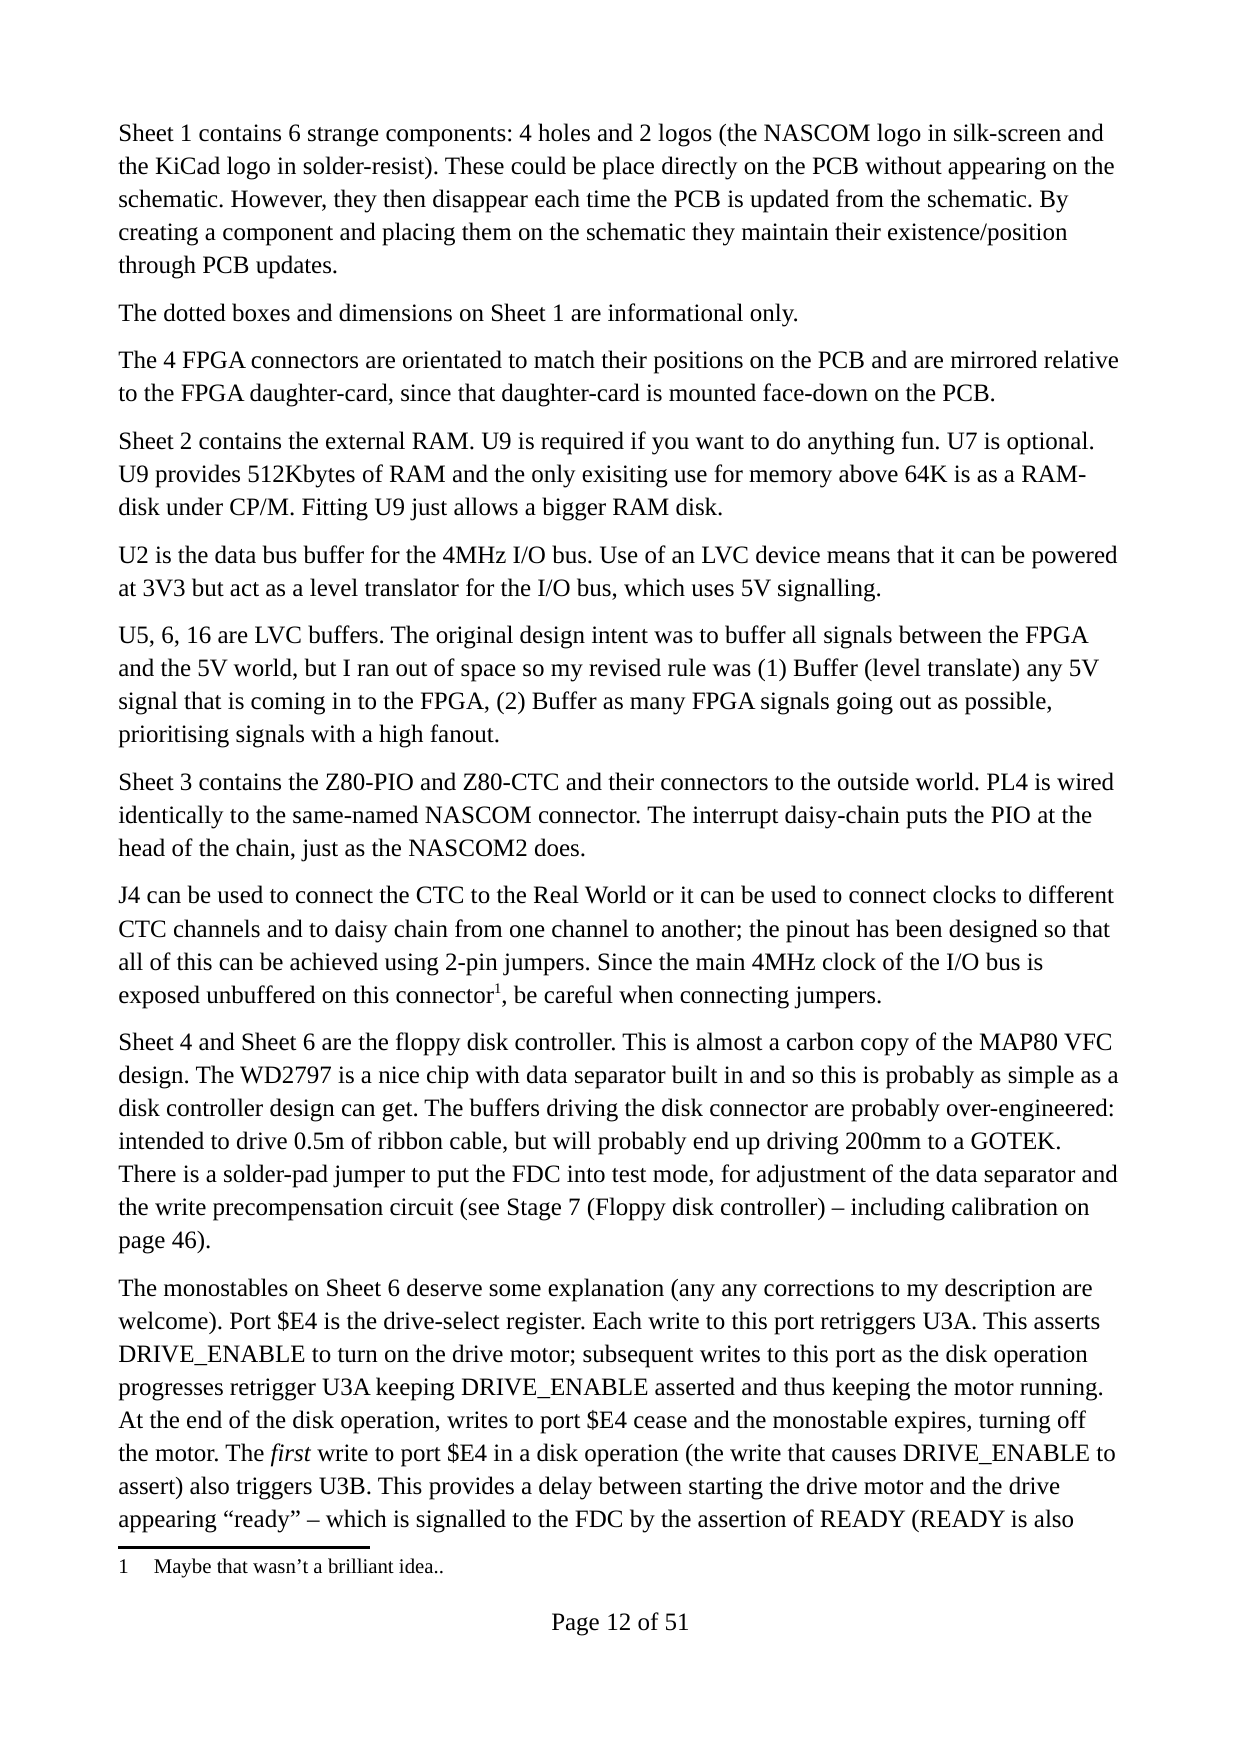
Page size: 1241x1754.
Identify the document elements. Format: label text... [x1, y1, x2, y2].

text Sheet 3 contains the Z80-PIO and Z80-CTC and their connectors to the outside world. PL4 is wired identically to the same-named NASCOM connector. The interrupt daisy-chain puts the PIO at the head of the chain, just as the NASCOM2 does. [118, 767, 1122, 862]
text U5, 6, 16 are LVC buffers. The original design intent was to buffer all signals between the FPGA and the 5V world, but I ran out of space so my revised rule was (1) Buffer (level translate) any 5V signal that is coming in to the FPGA, (2) Buffer as many FPGA signals going out as possible, prioritising signals with a high fanout. [118, 620, 1122, 748]
text The dotted boxes and dimensions on Sheet 1 are informational only. [118, 298, 1122, 327]
text J4 can be used to connect the CTC to the Real World or it can be used to connect clocks to different CTC channels and to daisy chain from one channel to another; the pinout has been designed so that all of this can be achieved using 2-pin jumpers. Since the main 4MHz clock of the I/O bus is exposed unbuffered on this connector, be careful when connecting jumpers. [118, 881, 1122, 1008]
text Sheet 2 contains the external RAM. U9 is required if you want to do anything fun. U7 is optional. U9 provides 512Kbytes of RAM and the only exisiting use for memory above 64K is as a RAM-disk under CP/M. Fitting U9 just allows a bigger RAM disk. [118, 426, 1122, 521]
text The 4 FPGA connectors are orientated to match their positions on the PCB and are mirrored relative to the FPGA daughter-card, since that daughter-card is mounted face-down on the PCB. [118, 345, 1122, 407]
text Sheet 1 contains 6 strange components: 4 holes and 2 logos (the NASCOM logo in silk-screen and the KiCad logo in solder-resist). These could be place directly on the PCB without appearing on the schematic. However, they then disappear each time the PCB is updated from the schematic. By creating a component and placing them on the schematic they maintain their existence/position through PCB updates. [118, 118, 1122, 279]
text Sheet 4 and Sheet 6 are the floppy disk controller. This is almost a carbon copy of the MAP80 VFC design. The WD2797 is a nice chip with data separator built in and so this is probably as simple as a disk controller design can get. The buffers driving the disk connector are probably over-engineered: intended to drive 0.5m of ribbon cable, but will probably end up driving 200mm to a GOTEK. There is a solder-pad jumper to put the FDC into test mode, for adjustment of the data separator and the write precompensation circuit (see Stage 7 (Floppy disk controller) – including calibration on page 46). [118, 1027, 1122, 1254]
text Maybe that wasn’t a brilliant idea.. [118, 1553, 1122, 1578]
text U2 is the data bus buffer for the 4MHz I/O bus. Use of an LVC device means that it can be powered at 3V3 but act as a level translator for the I/O bus, which uses 5V signalling. [118, 540, 1122, 601]
text The monostables on Sheet 6 deserve some explanation (any any corrections to my description are welcome). Port $E4 is the drive-select register. Each write to this port retriggers U3A. This asserts DRIVE_ENABLE to turn on the drive motor; subsequent writes to this port as the disk operation progresses retrigger U3A keeping DRIVE_ENABLE asserted and thus keeping the motor running. At the end of the disk operation, writes to port $E4 cease and the monostable expires, turning off the motor. The first write to port $E4 in a disk operation (the write that causes DRIVE_ENABLE to assert) also triggers U3B. This provides a delay between starting the drive motor and the drive appearing “ready” – which is signalled to the FDC by the assertion of READY (READY is also [118, 1273, 1122, 1533]
